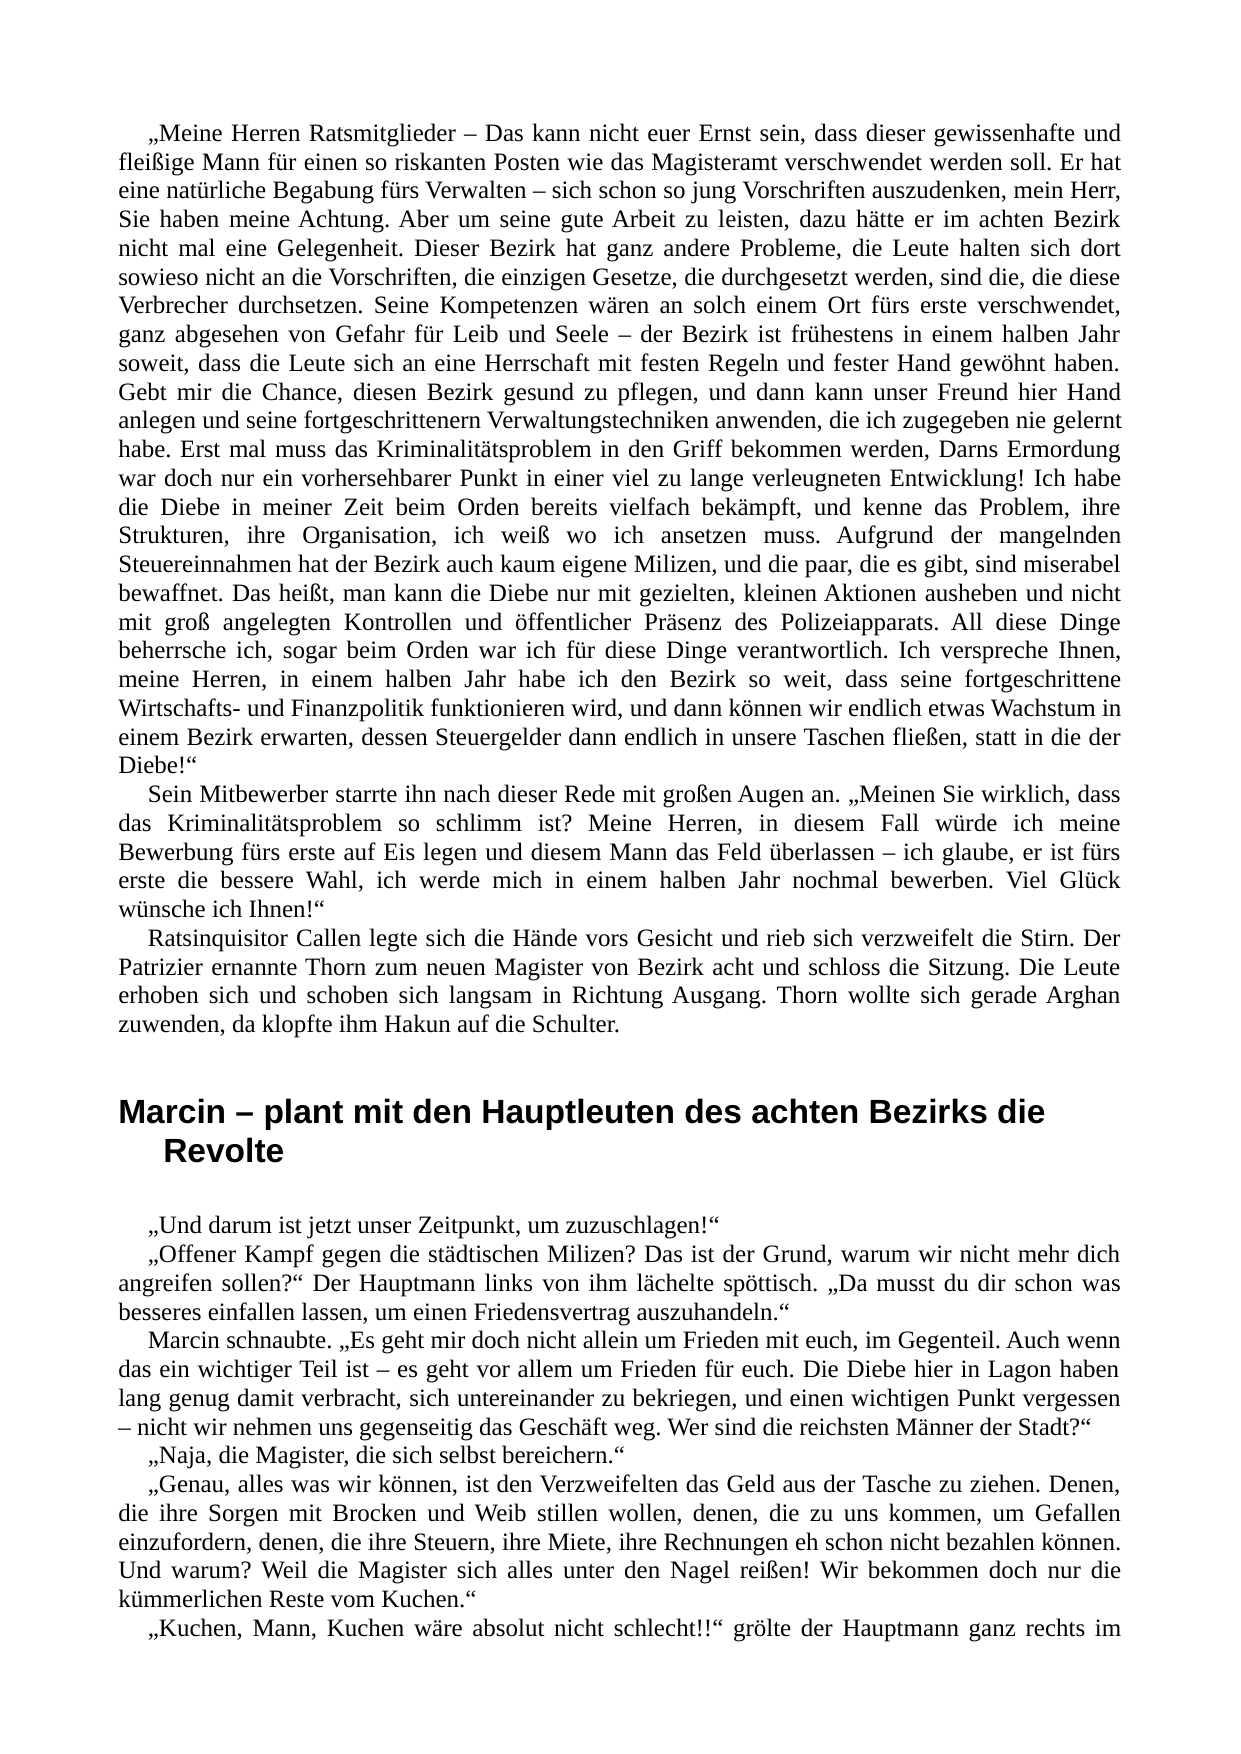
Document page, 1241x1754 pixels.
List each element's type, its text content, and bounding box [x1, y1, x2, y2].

text Marcin schnaubte. „Es geht mir doch nicht allein um Frieden mit euch, im Gegenteil. Auch wenn das ein wichtiger Teil ist – es geht vor allem um Frieden für euch. Die Diebe hier in Lagon haben lang genug damit verbracht, sich untereinander zu bekriegen, und einen wichtigen Punkt vergessen – nicht wir nehmen uns gegenseitig das Geschäft weg. Wer sind die reichsten Männer der Stadt?“ [118, 1325, 1122, 1440]
text „Kuchen, Mann, Kuchen wäre absolut nicht schlecht!!“ grölte der Hauptmann ganz rechts im [118, 1613, 1122, 1642]
text Ratsinquisitor Callen legte sich die Hände vors Gesicht und rieb sich verzweifelt die Stirn. Der Patrizier ernannte Thorn zum neuen Magister von Bezirk acht und schloss die Sitzung. Die Leute erhoben sich und schoben sich langsam in Richtung Ausgang. Thorn wollte sich gerade Arghan zuwenden, da klopfte ihm Hakun auf die Schulter. [118, 923, 1122, 1038]
text „Meine Herren Ratsmitglieder – Das kann nicht euer Ernst sein, dass dieser gewissenhafte und fleißige Mann für einen so riskanten Posten wie das Magisteramt verschwendet werden soll. Er hat eine natürliche Begabung fürs Verwalten – sich schon so jung Vorschriften auszudenken, mein Herr, Sie haben meine Achtung. Aber um seine gute Arbeit zu leisten, dazu hätte er im achten Bezirk nicht mal eine Gelegenheit. Dieser Bezirk hat ganz andere Probleme, die Leute halten sich dort sowieso nicht an die Vorschriften, die einzigen Gesetze, die durchgesetzt werden, sind die, die diese Verbrecher durchsetzen. Seine Kompetenzen wären an solch einem Ort fürs erste verschwendet, ganz abgesehen von Gefahr für Leib und Seele – der Bezirk ist frühestens in einem halben Jahr soweit, dass die Leute sich an eine Herrschaft mit festen Regeln und fester Hand gewöhnt haben. Gebt mir die Chance, diesen Bezirk gesund zu pflegen, und dann kann unser Freund hier Hand anlegen und seine fortgeschrittenern Verwaltungstechniken anwenden, die ich zugegeben nie gelernt habe. Erst mal muss das Kriminalitätsproblem in den Griff bekommen werden, Darns Ermordung war doch nur ein vorhersehbarer Punkt in einer viel zu lange verleugneten Entwicklung! Ich habe die Diebe in meiner Zeit beim Orden bereits vielfach bekämpft, und kenne das Problem, ihre Strukturen, ihre Organisation, ich weiß wo ich ansetzen muss. Aufgrund der mangelnden Steuereinnahmen hat der Bezirk auch kaum eigene Milizen, und die paar, die es gibt, sind miserabel bewaffnet. Das heißt, man kann die Diebe nur mit gezielten, kleinen Aktionen ausheben und nicht mit groß angelegten Kontrollen und öffentlicher Präsenz des Polizeiapparats. All diese Dinge beherrsche ich, sogar beim Orden war ich für diese Dinge verantwortlich. Ich verspreche Ihnen, meine Herren, in einem halben Jahr habe ich den Bezirk so weit, dass seine fortgeschrittene Wirtschafts- und Finanzpolitik funktionieren wird, und dann können wir endlich etwas Wachstum in einem Bezirk erwarten, dessen Steuergelder dann endlich in unsere Taschen fließen, statt in die der Diebe!“ [118, 118, 1122, 779]
text „Naja, die Magister, die sich selbst bereichern.“ [118, 1440, 1122, 1469]
subtitle Marcin – plant mit den Hauptleuten des achten Bezirks die Revolte [118, 1092, 1122, 1169]
text „Offener Kampf gegen die städtischen Milizen? Das ist der Grund, warum wir nicht mehr dich angreifen sollen?“ Der Hauptmann links von ihm lächelte spöttisch. „Da musst du dir schon was besseres einfallen lassen, um einen Friedensvertrag auszuhandeln.“ [118, 1239, 1122, 1325]
text „Und darum ist jetzt unser Zeitpunkt, um zuzuschlagen!“ [118, 1210, 1122, 1239]
text „Genau, alles was wir können, ist den Verzweifelten das Geld aus der Tasche zu ziehen. Denen, die ihre Sorgen mit Brocken und Weib stillen wollen, denen, die zu uns kommen, um Gefallen einzufordern, denen, die ihre Steuern, ihre Miete, ihre Rechnungen eh schon nicht bezahlen können. Und warum? Weil die Magister sich alles unter den Nagel reißen! Wir bekommen doch nur die kümmerlichen Reste vom Kuchen.“ [118, 1469, 1122, 1613]
text Sein Mitbewerber starrte ihn nach dieser Rede mit großen Augen an. „Meinen Sie wirklich, dass das Kriminalitätsproblem so schlimm ist? Meine Herren, in diesem Fall würde ich meine Bewerbung fürs erste auf Eis legen und diesem Mann das Feld überlassen – ich glaube, er ist fürs erste die bessere Wahl, ich werde mich in einem halben Jahr nochmal bewerben. Viel Glück wünsche ich Ihnen!“ [118, 779, 1122, 923]
